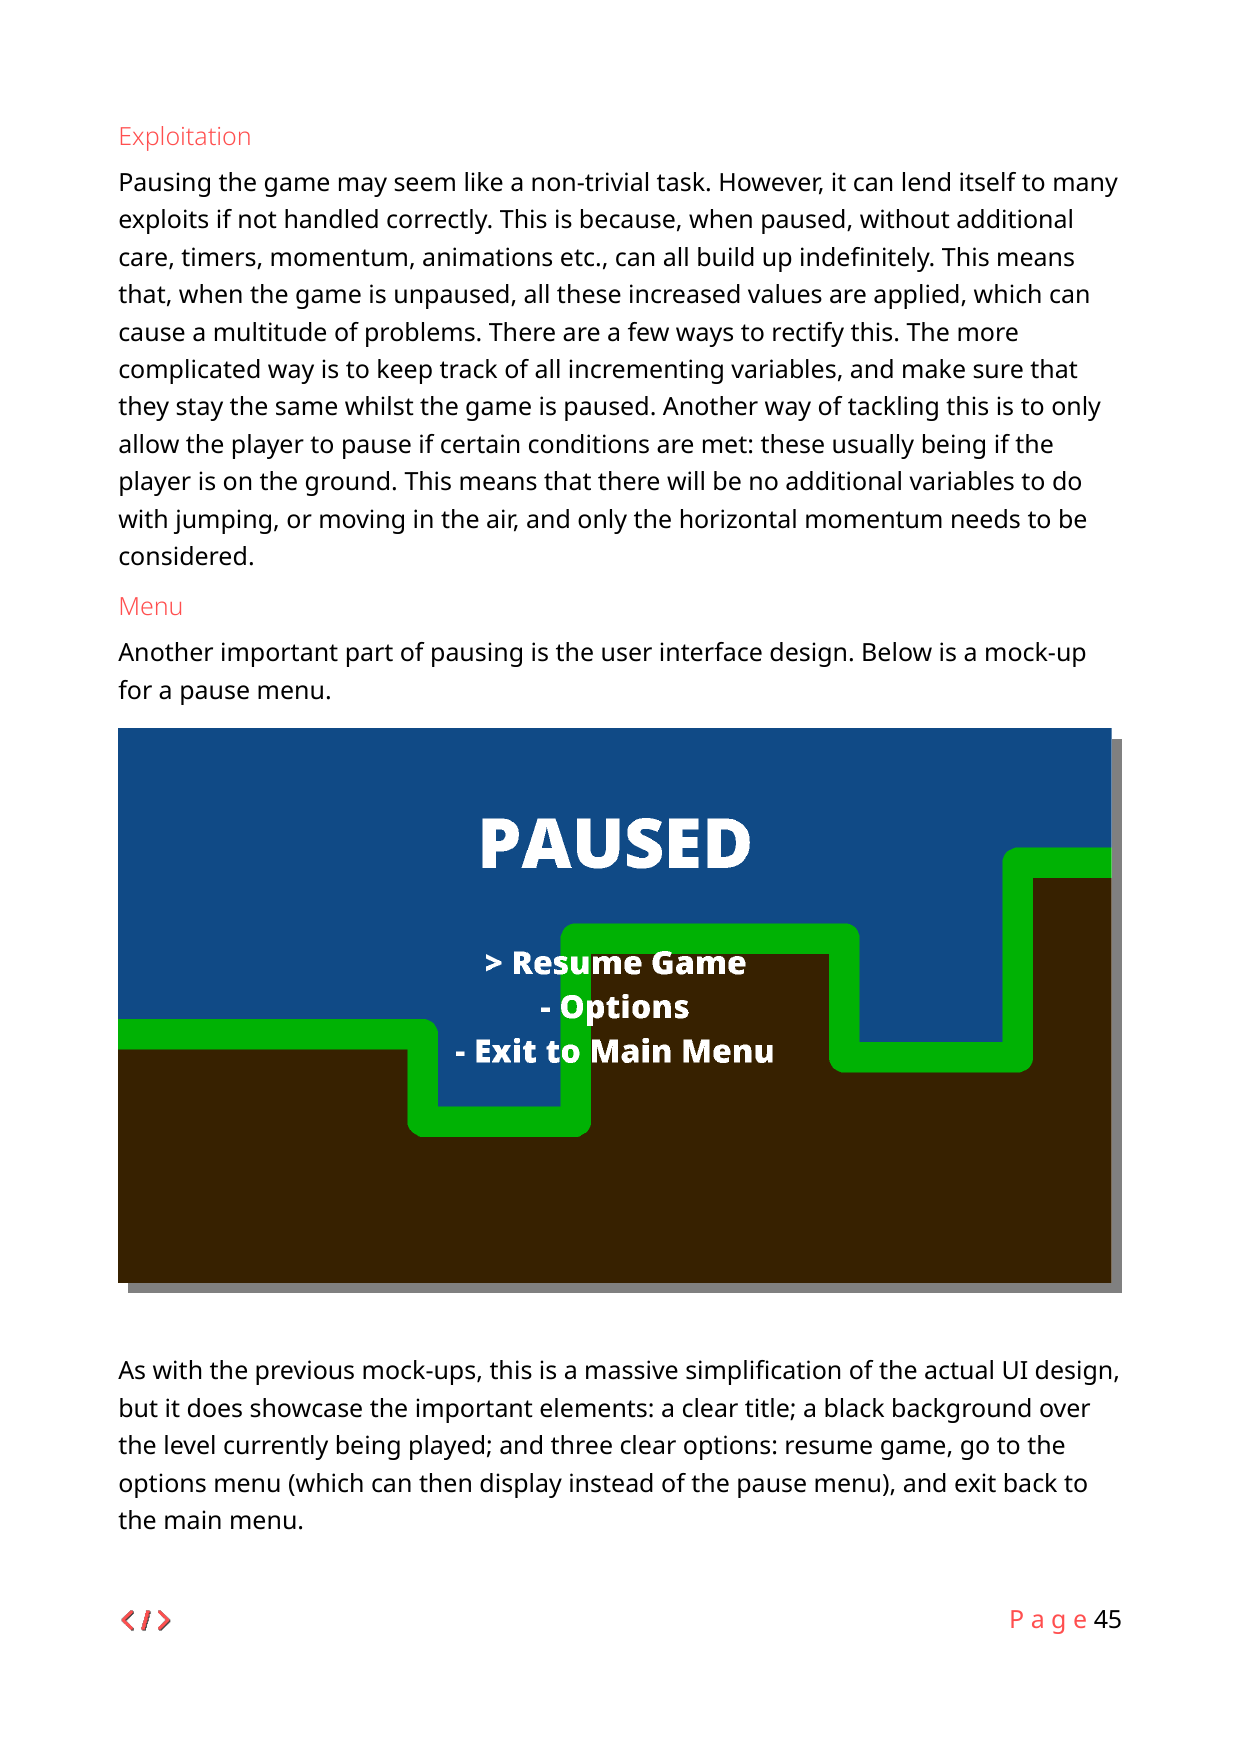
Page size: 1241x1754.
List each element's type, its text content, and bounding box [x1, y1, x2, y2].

subtitle Menu [118, 588, 1122, 623]
text Pausing the game may seem like a non-trivial task. However, it can lend itself to many exploits if not handled correctly. This is because, when paused, without additional care, timers, momentum, animations etc., can all build up indefinitely. This means that, when the game is unpaused, all these increased values are applied, which can cause a multitude of problems. There are a few ways to rectify this. The more complicated way is to keep track of all incrementing variables, and make sure that they stay the same whilst the game is paused. Another way of tackling this is to only allow the player to pause if certain conditions are met: these usually being if the player is on the ground. This means that there will be no additional variables to do with jumping, or moving in the air, and only the horizontal momentum needs to be considered. [118, 165, 1122, 573]
subtitle Exploitation [118, 118, 1122, 152]
picture [116, 1591, 175, 1649]
text Another important part of pausing is the user interface design. Below is a mock-up for a pause menu. [118, 635, 1122, 707]
picture [118, 728, 1112, 1283]
text As with the previous mock-ups, this is a massive simplification of the actual UI design, but it does showcase the important elements: a clear title; a black background over the level currently being played; and three clear options: resume game, go to the options menu (which can then display instead of the pause menu), and exit back to the main menu. [118, 1353, 1122, 1537]
